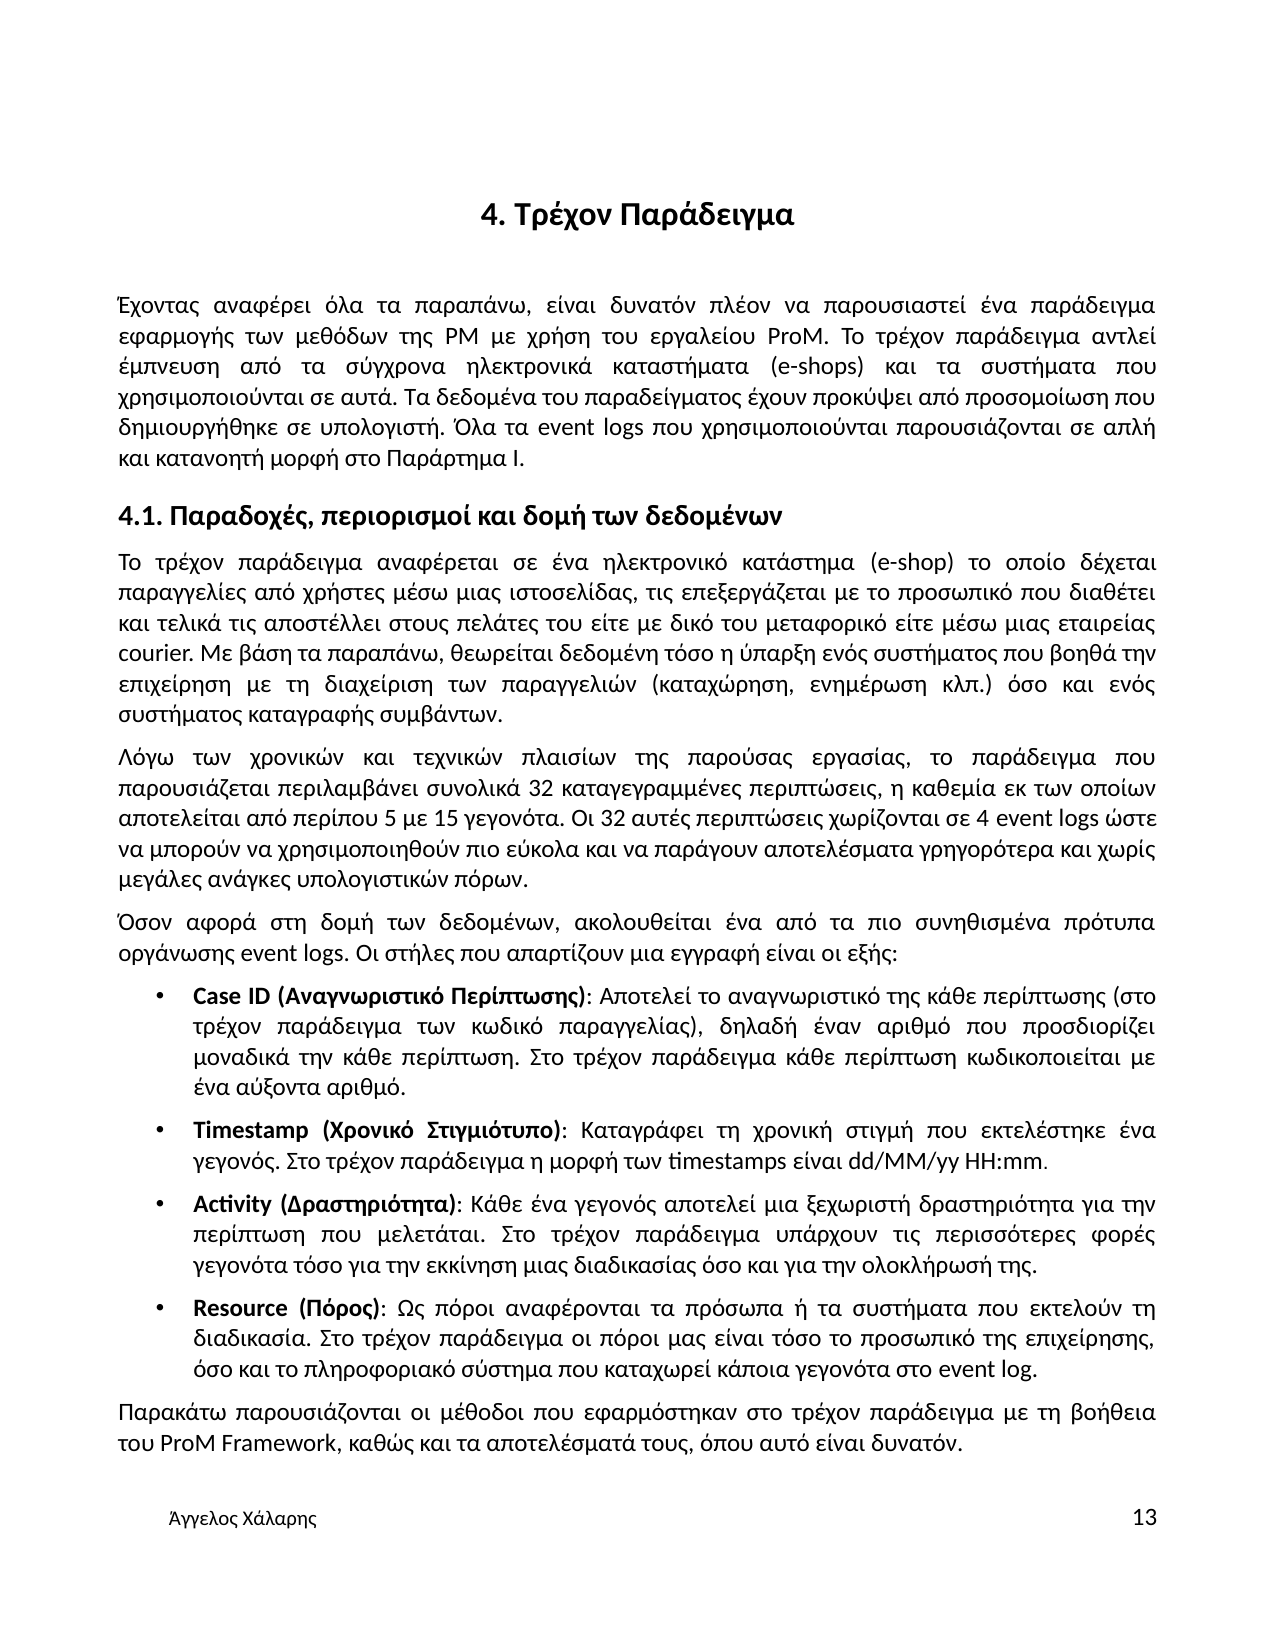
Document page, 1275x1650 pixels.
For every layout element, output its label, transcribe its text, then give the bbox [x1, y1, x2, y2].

text Έχοντας αναφέρει όλα τα παραπάνω, είναι δυνατόν πλέον να παρουσιαστεί ένα παράδειγμα εφαρμογής των μεθόδων της PM με χρήση του εργαλείου ProM. Το τρέχον παράδειγμα αντλεί έμπνευση από τα σύγχρονα ηλεκτρονικά καταστήματα (e-shops) και τα συστήματα που χρησιμοποιούνται σε αυτά. Τα δεδομένα του παραδείγματος έχουν προκύψει από προσομοίωση που δημιουργήθηκε σε υπολογιστή. Όλα τα event logs που χρησιμοποιούνται παρουσιάζονται σε απλή και κατανοητή μορφή στο Παράρτημα Ι. [118, 289, 1157, 472]
subtitle 4. Τρέχον Παράδειγμα [118, 193, 1157, 234]
text Παρακάτω παρουσιάζονται οι μέθοδοι που εφαρμόστηκαν στο τρέχον παράδειγμα με τη βοήθεια του ProM Framework, καθώς και τα αποτελέσματά τους, όπου αυτό είναι δυνατόν. [118, 1396, 1157, 1457]
list Timestamp (Χρονικό Στιγμιότυπο): Καταγράφει τη χρονική στιγμή που εκτελέστηκε ένα γεγονός. Στο τρέχον παράδειγμα η μορφή των timestamps είναι dd/MM/yy HH:mm. [156, 1114, 1157, 1176]
list Case ID (Αναγνωριστικό Περίπτωσης): Αποτελεί το αναγνωριστικό της κάθε περίπτωσης (στο τρέχον παράδειγμα των κωδικό παραγγελίας), δηλαδή έναν αριθμό που προσδιορίζει μοναδικά την κάθε περίπτωση. Στο τρέχον παράδειγμα κάθε περίπτωση κωδικοποιείται με ένα αύξοντα αριθμό. [156, 980, 1157, 1102]
list Activity (Δραστηριότητα): Κάθε ένα γεγονός αποτελεί μια ξεχωριστή δραστηριότητα για την περίπτωση που μελετάται. Στο τρέχον παράδειγμα υπάρχουν τις περισσότερες φορές γεγονότα τόσο για την εκκίνηση μιας διαδικασίας όσο και για την ολοκλήρωσή της. [156, 1188, 1157, 1279]
text Το τρέχον παράδειγμα αναφέρεται σε ένα ηλεκτρονικό κατάστημα (e-shop) το οποίο δέχεται παραγγελίες από χρήστες μέσω μιας ιστοσελίδας, τις επεξεργάζεται με το προσωπικό που διαθέτει και τελικά τις αποστέλλει στους πελάτες του είτε με δικό του μεταφορικό είτε μέσω μιας εταιρείας courier. Με βάση τα παραπάνω, θεωρείται δεδομένη τόσο η ύπαρξη ενός συστήματος που βοηθά την επιχείρηση με τη διαχείριση των παραγγελιών (καταχώρηση, ενημέρωση κλπ.) όσο και ενός συστήματος καταγραφής συμβάντων. [118, 546, 1157, 729]
list Resource (Πόρος): Ως πόροι αναφέρονται τα πρόσωπα ή τα συστήματα που εκτελούν τη διαδικασία. Στο τρέχον παράδειγμα οι πόροι μας είναι τόσο το προσωπικό της επιχείρησης, όσο και το πληροφοριακό σύστημα που καταχωρεί κάποια γεγονότα στο event log. [156, 1292, 1157, 1384]
text Λόγω των χρονικών και τεχνικών πλαισίων της παρούσας εργασίας, το παράδειγμα που παρουσιάζεται περιλαμβάνει συνολικά 32 καταγεγραμμένες περιπτώσεις, η καθεμία εκ των οποίων αποτελείται από περίπου 5 με 15 γεγονότα. Οι 32 αυτές περιπτώσεις χωρίζονται σε 4 event logs ώστε να μπορούν να χρησιμοποιηθούν πιο εύκολα και να παράγουν αποτελέσματα γρηγορότερα και χωρίς μεγάλες ανάγκες υπολογιστικών πόρων. [118, 741, 1157, 894]
subtitle 4.1. Παραδοχές, περιορισμοί και δομή των δεδομένων [118, 497, 1157, 533]
text Όσον αφορά στη δομή των δεδομένων, ακολουθείται ένα από τα πιο συνηθισμένα πρότυπα οργάνωσης event logs. Οι στήλες που απαρτίζουν μια εγγραφή είναι οι εξής: [118, 906, 1157, 967]
